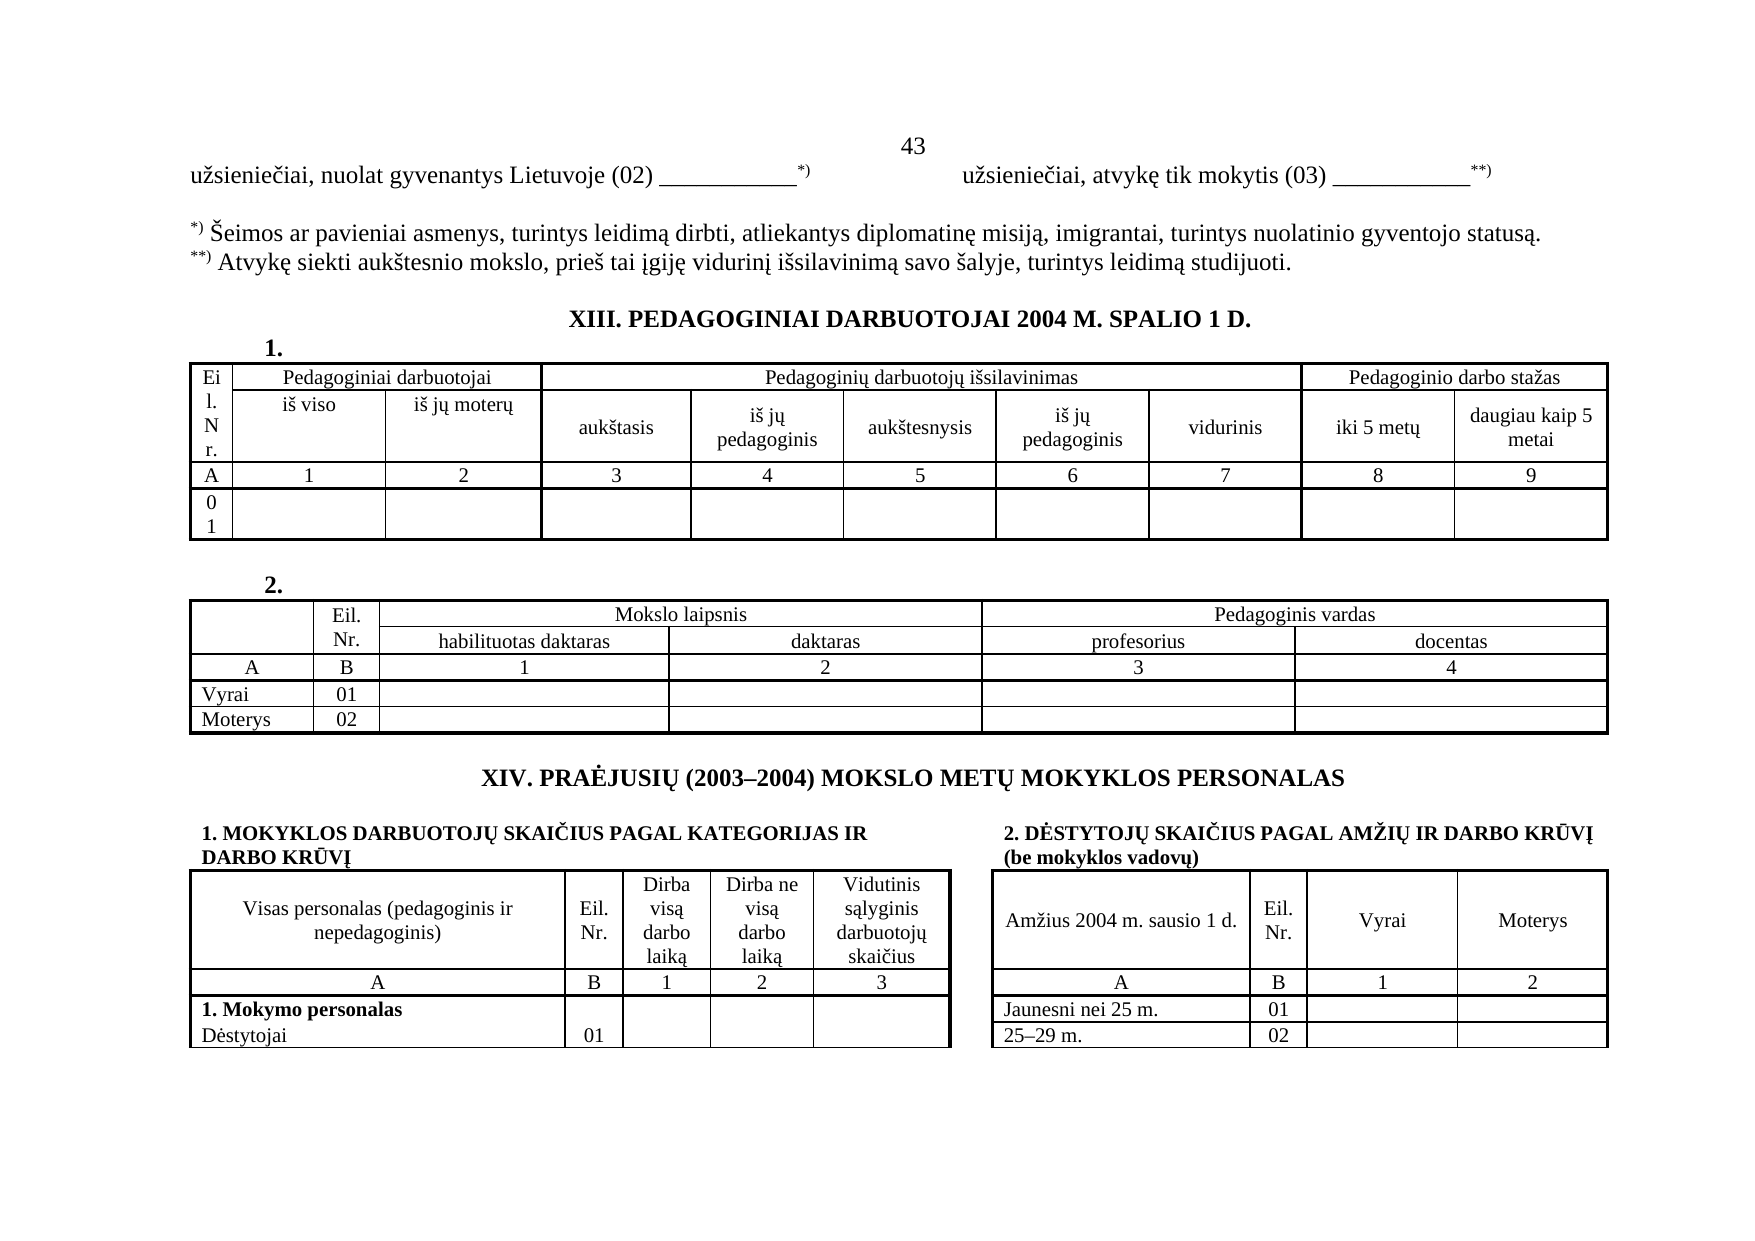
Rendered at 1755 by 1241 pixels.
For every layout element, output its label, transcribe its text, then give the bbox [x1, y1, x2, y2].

table_cell docentas [1296, 627, 1606, 653]
table_cell [952, 869, 991, 896]
table_cell Moterys [192, 707, 313, 731]
table_header Pedagoginis vardas [983, 602, 1606, 626]
table_cell daktaras [670, 627, 981, 653]
table_cell 7 [1150, 463, 1300, 487]
table_cell 5 [844, 463, 995, 487]
table_cell 1 [233, 463, 385, 487]
table_cell [233, 490, 385, 538]
table_cell 01 [192, 490, 232, 538]
table_cell [566, 997, 622, 1021]
table_cell Dirba visą darbo laiką [624, 872, 710, 968]
table_cell [952, 896, 991, 968]
table_cell [692, 490, 843, 538]
table_cell [192, 626, 313, 653]
table_cell 01 [314, 682, 379, 706]
text užsieniečiai, nuolat gyvenantys Lietuvoje (02) ___________*) užsieniečiai, atvykę tik mokytis (03) ___________**) [190, 161, 1636, 189]
table_cell Eil. Nr. [566, 872, 622, 968]
table_cell [670, 707, 981, 731]
table_cell [983, 707, 1294, 731]
text *) šeimos ar pavieniai asmenys, turintys leidimą dirbti, atliekantys diplomatinę misiją, imigrantai, turintys nuolatinio gyventojo statusą. [190, 218, 1636, 247]
text XIII. Pedagoginiai darbuotojai 2004 m. spalio 1 d. [190, 304, 1636, 333]
table_cell 2 [386, 463, 540, 487]
table_cell iki 5 metų [1303, 391, 1454, 461]
table_cell 1 [1308, 970, 1457, 994]
table_cell [386, 490, 540, 538]
table_header Mokslo laipsnis [380, 602, 981, 626]
table_cell [711, 997, 813, 1021]
table_cell [1308, 997, 1457, 1021]
table_header [192, 602, 313, 626]
table_cell Vidutinis sąlyginis darbuotojų skaičius [814, 872, 948, 968]
table_header Eil. Nr. [192, 365, 232, 461]
table_cell [1308, 1023, 1457, 1047]
table_cell [543, 490, 690, 538]
table_cell 9 [1455, 463, 1606, 487]
table_cell 01 [1251, 997, 1306, 1021]
table_cell A [192, 970, 564, 994]
table_cell [380, 682, 668, 706]
table_cell [814, 1021, 948, 1047]
table_cell Dirba ne visą darbo laiką [711, 872, 813, 968]
table_cell iš jų pedagoginis [692, 391, 843, 461]
text 2. [190, 570, 1636, 599]
table_cell 2 [711, 970, 813, 994]
table_cell iš viso [233, 391, 385, 461]
table_cell 1. Mokymo personalas [192, 997, 564, 1021]
table_cell B [566, 970, 622, 994]
table_cell Eil. Nr. [1251, 872, 1306, 968]
table_cell B [1251, 970, 1306, 994]
table_cell [952, 994, 991, 1021]
table_cell Visas personalas (pedagoginis ir nepedagoginis) [192, 872, 564, 968]
table_cell 2 [670, 655, 981, 679]
table_cell Moterys [1458, 872, 1606, 968]
table_cell 4 [692, 463, 843, 487]
table_cell habilituotas daktaras [380, 627, 668, 653]
table_cell 1 [380, 655, 668, 679]
text XIV. Praėjusių (2003–2004) mokslo metų mokyklos personalas [190, 763, 1636, 792]
table_cell [380, 707, 668, 731]
table_cell [844, 490, 995, 538]
table_cell aukštesnysis [844, 391, 995, 461]
table_cell [1458, 1023, 1606, 1047]
table_cell 02 [1251, 1023, 1306, 1047]
table_cell A [192, 655, 313, 679]
table_cell Dėstytojai [192, 1021, 564, 1047]
table_header 2. Dėstytojų skaičius pagal amžių ir darbo krūvį (be mokyklos vadovų) [993, 821, 1608, 869]
table_cell aukštasis [543, 391, 690, 461]
table_cell [1296, 682, 1606, 706]
table_cell iš jų pedagoginis [997, 391, 1148, 461]
table_cell 8 [1303, 463, 1454, 487]
table_header Pedagoginiai darbuotojai [233, 365, 540, 389]
table_cell iš jų moterų [386, 391, 540, 461]
table_cell [1455, 490, 1606, 538]
table_cell [997, 490, 1148, 538]
table_cell [1296, 707, 1606, 731]
table_cell 4 [1296, 655, 1606, 679]
table_cell B [314, 655, 379, 679]
table_cell [1458, 997, 1606, 1021]
table_cell A [994, 970, 1249, 994]
table_cell 02 [314, 707, 379, 731]
table_cell vidurinis [1150, 391, 1300, 461]
table_header Pedagoginių darbuotojų išsilavinimas [543, 365, 1300, 389]
table_cell Vyrai [1308, 872, 1457, 968]
table_cell profesorius [983, 627, 1294, 653]
table_cell 3 [983, 655, 1294, 679]
table_cell [670, 682, 981, 706]
table_cell A [192, 463, 232, 487]
table_cell [1150, 490, 1300, 538]
table_cell Vyrai [192, 682, 313, 706]
table_cell Amžius 2004 m. sausio 1 d. [994, 872, 1249, 968]
table_cell [814, 997, 948, 1021]
table_cell 1 [624, 970, 710, 994]
table_cell [983, 682, 1294, 706]
table_cell [1303, 490, 1454, 538]
text 1. [190, 333, 1636, 362]
table_header [950, 821, 992, 869]
table_cell [711, 1021, 813, 1047]
table_cell [952, 1021, 991, 1047]
table_header Pedagoginio darbo stažas [1303, 365, 1606, 389]
table_header 1. Mokyklos darbuotojų skaičius pagal kategorijas ir darbo krūvį [190, 821, 950, 869]
table_cell 3 [543, 463, 690, 487]
table_cell 6 [997, 463, 1148, 487]
table_cell [952, 968, 991, 994]
table_cell daugiau kaip 5 metai [1455, 391, 1606, 461]
table_cell 2 [1458, 970, 1606, 994]
table_cell [624, 1021, 710, 1047]
table_cell 25–29 m. [994, 1023, 1249, 1047]
table_cell 01 [566, 1021, 622, 1047]
text **) Atvykę siekti aukštesnio mokslo, prieš tai įgiję vidurinį išsilavinimą savo šalyje, turintys leidimą studijuoti. [190, 247, 1636, 276]
table_cell [624, 997, 710, 1021]
table_cell 3 [814, 970, 948, 994]
table_cell Jaunesni nei 25 m. [994, 997, 1249, 1021]
table_header Eil. Nr. [314, 602, 379, 653]
